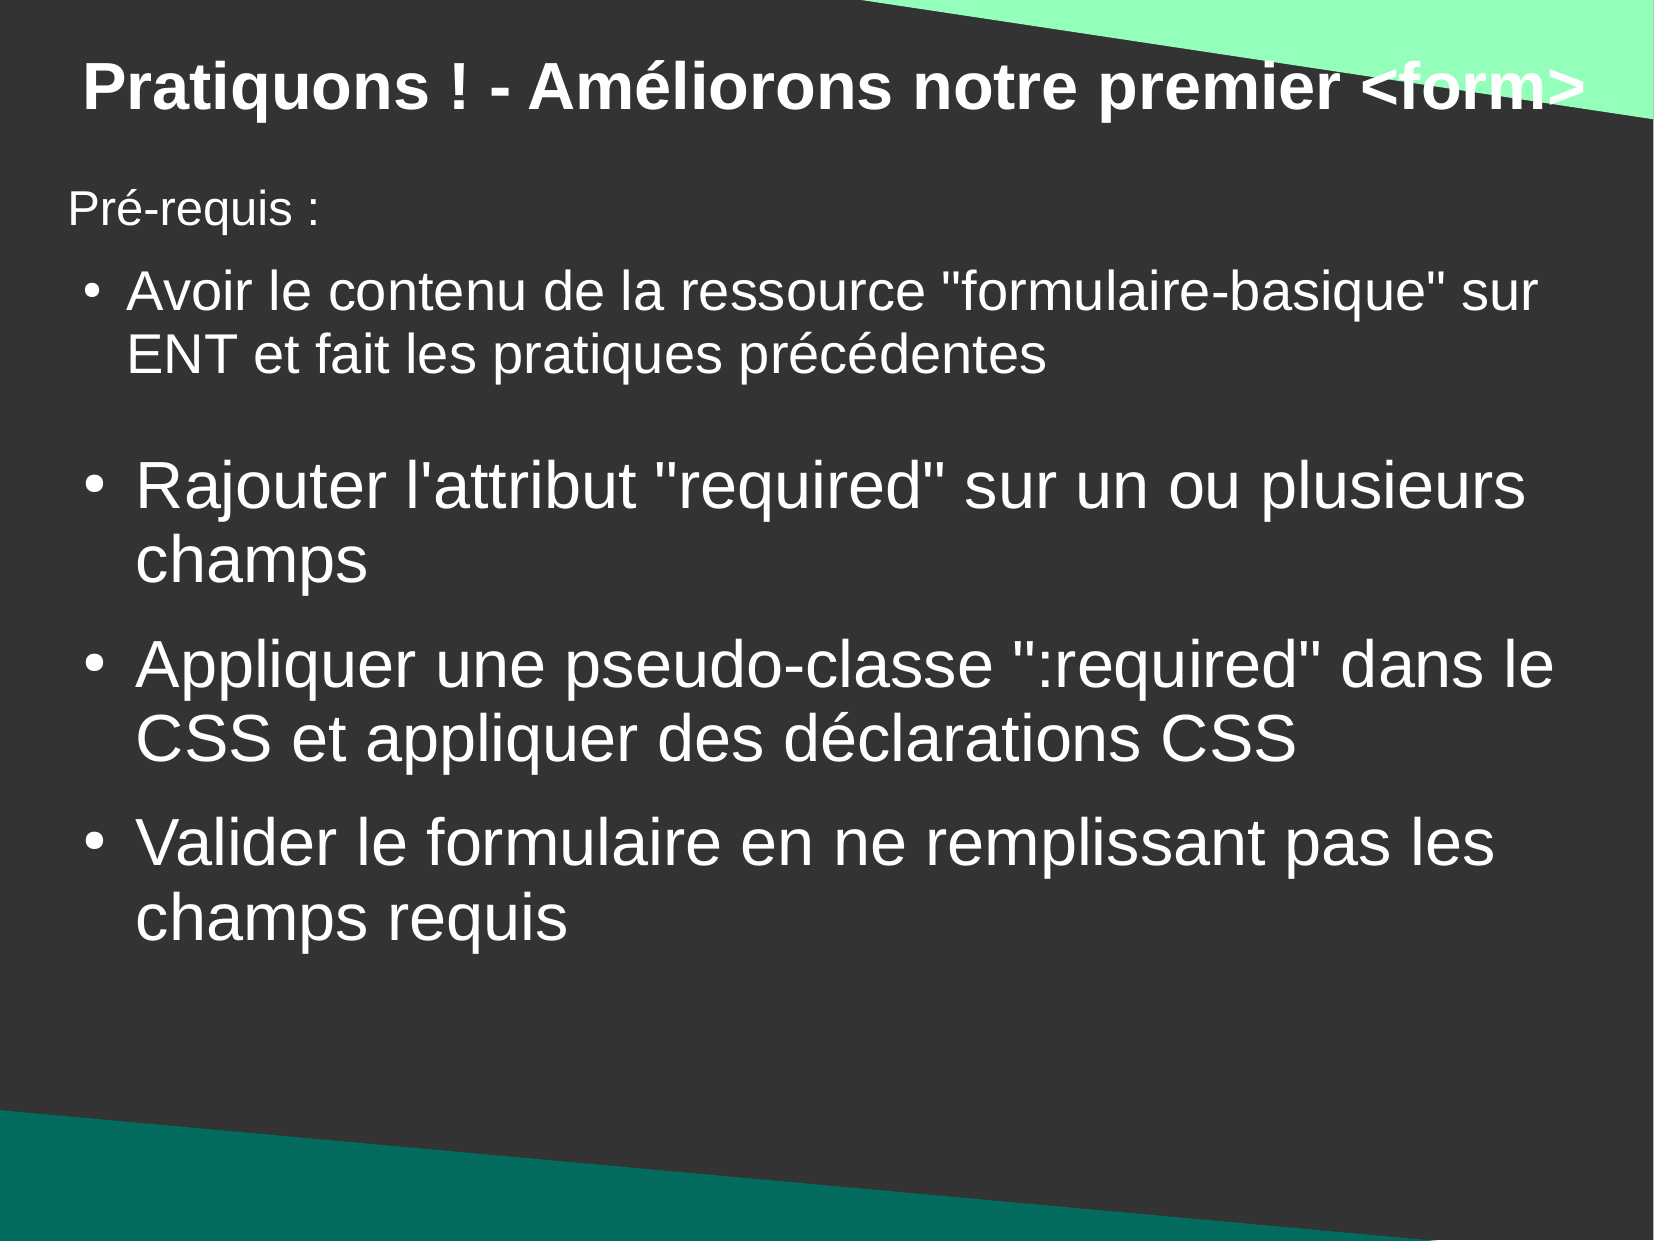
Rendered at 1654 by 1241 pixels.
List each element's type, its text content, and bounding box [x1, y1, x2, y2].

text_box [861, 0, 1654, 49]
title Pratiquons ! - Améliorons notre premier <form> [82, 49, 1654, 199]
list Rajouter l'attribut "required" sur un ou plusieurs champs Appliquer une pseudo-classe ":required" dans le CSS et appliquer des déclarations CSS Valider le formulaire en ne remplissant pas les champs requis [64, 447, 1589, 969]
list Pré-requis : Avoir le contenu de la ressource "formulaire-basique" sur ENT et fait les pratiques précédentes [67, 180, 1607, 390]
